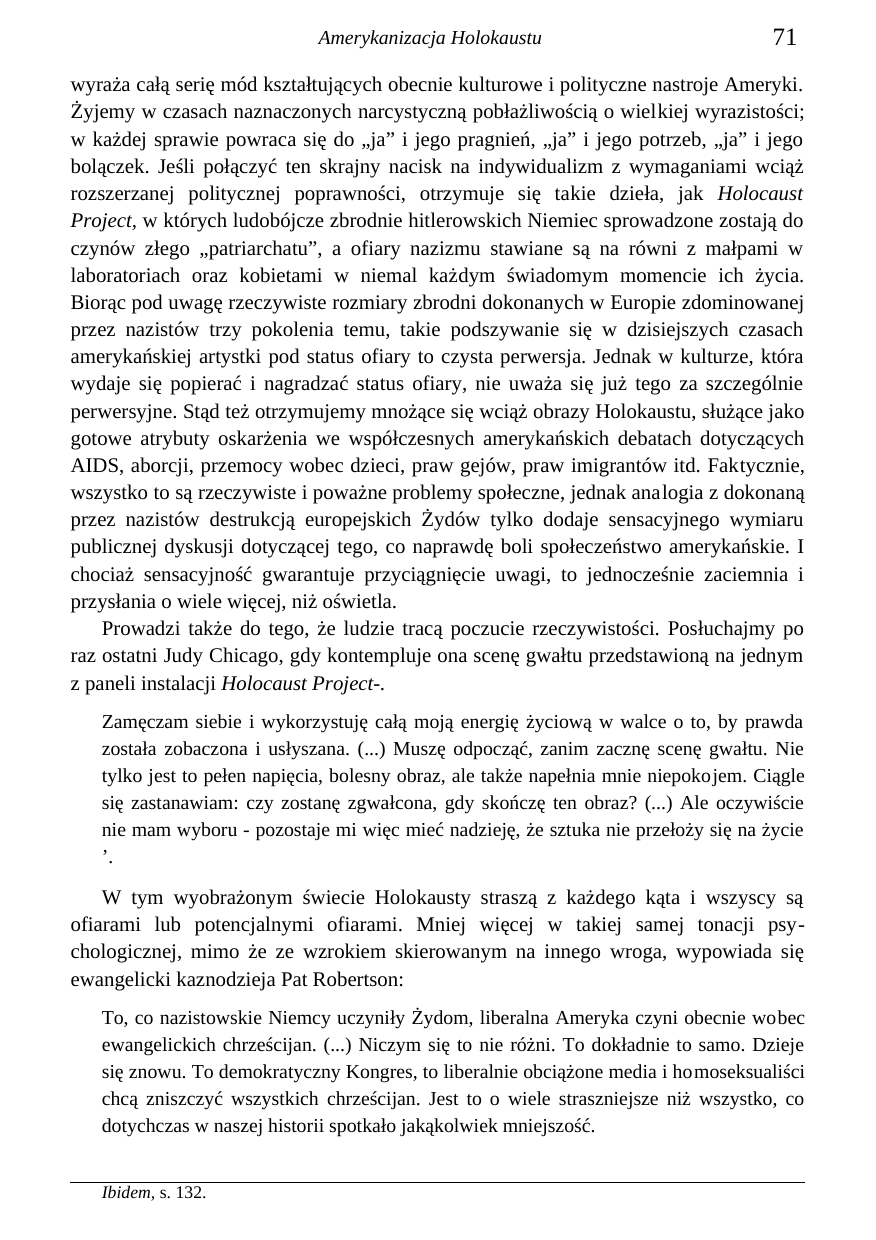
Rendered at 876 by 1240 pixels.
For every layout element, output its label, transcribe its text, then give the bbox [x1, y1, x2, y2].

text W tym wyobrażonym świecie Holokausty straszą z każdego kąta i wszyscy są ofiarami lub potencjalnymi ofiarami. Mniej więcej w takiej samej tonacji psy­chologicznej, mimo że ze wzrokiem skierowanym na innego wroga, wypowiada się ewangelicki kaznodzieja Pat Robertson: [70, 885, 805, 991]
text To, co nazistowskie Niemcy uczyniły Żydom, liberalna Ameryka czyni obecnie wo­bec ewangelickich chrześcijan. (...) Niczym się to nie różni. To dokładnie to samo. Dzieje się znowu. To demokratyczny Kongres, to liberalnie obciążone media i ho­moseksualiści chcą zniszczyć wszystkich chrześcijan. Jest to o wiele straszniejsze niż wszystko, co dotychczas w naszej historii spotkało jakąkolwiek mniejszość. [102, 1006, 805, 1137]
text 71 [772, 22, 801, 51]
text Amerykanizacja Holokaustu [318, 26, 555, 49]
text Zamęczam siebie i wykorzystuję całą moją energię życiową w walce o to, by prawda została zobaczona i usłyszana. (...) Muszę odpocząć, zanim zacznę scenę gwałtu. Nie tylko jest to pełen napięcia, bolesny obraz, ale także napełnia mnie niepoko­jem. Ciągle się zastanawiam: czy zostanę zgwałcona, gdy skończę ten obraz? (...) Ale oczywiście nie mam wyboru - pozostaje mi więc mieć nadzieję, że sztuka nie przełoży się na życie ’. [102, 710, 805, 868]
text Prowadzi także do tego, że ludzie tracą poczucie rzeczywistości. Posłuchajmy po raz ostatni Judy Chicago, gdy kontempluje ona scenę gwałtu przedstawioną na jednym z paneli instalacji Holocaust Project-. [70, 616, 805, 694]
text Ibidem, s. 132. [70, 1183, 805, 1203]
text wyraża całą serię mód kształtujących obecnie kulturowe i polityczne nastroje Ameryki. Żyjemy w czasach naznaczonych narcystyczną pobłażliwością o wiel­kiej wyrazistości; w każdej sprawie powraca się do „ja” i jego pragnień, „ja” i jego potrzeb, „ja” i jego bolączek. Jeśli połączyć ten skrajny nacisk na indywidualizm z wymaganiami wciąż rozszerzanej politycznej poprawności, otrzymuje się ta­kie dzieła, jak Holocaust Project, w których ludobójcze zbrodnie hitlerowskich Niemiec sprowadzone zostają do czynów złego „patriarchatu”, a ofiary nazizmu stawiane są na równi z małpami w laboratoriach oraz kobietami w niemal każ­dym świadomym momencie ich życia. Biorąc pod uwagę rzeczywiste rozmiary zbrodni dokonanych w Europie zdominowanej przez nazistów trzy pokolenia temu, takie podszywanie się w dzisiejszych czasach amerykańskiej artystki pod status ofiary to czysta perwersja. Jednak w kulturze, która wydaje się popierać i nagradzać status ofiary, nie uważa się już tego za szczególnie perwersyjne. Stąd też otrzymujemy mnożące się wciąż obrazy Holokaustu, służące jako gotowe atrybuty oskarżenia we współczesnych amerykańskich debatach dotyczących AIDS, aborcji, przemocy wobec dzieci, praw gejów, praw imigrantów itd. Fak­tycznie, wszystko to są rzeczywiste i poważne problemy społeczne, jednak ana­logia z dokonaną przez nazistów destrukcją europejskich Żydów tylko dodaje sensacyjnego wymiaru publicznej dyskusji dotyczącej tego, co naprawdę boli społeczeństwo amerykańskie. I chociaż sensacyjność gwarantuje przyciągnięcie uwagi, to jednocześnie zaciemnia i przysłania o wiele więcej, niż oświetla. [70, 72, 805, 613]
